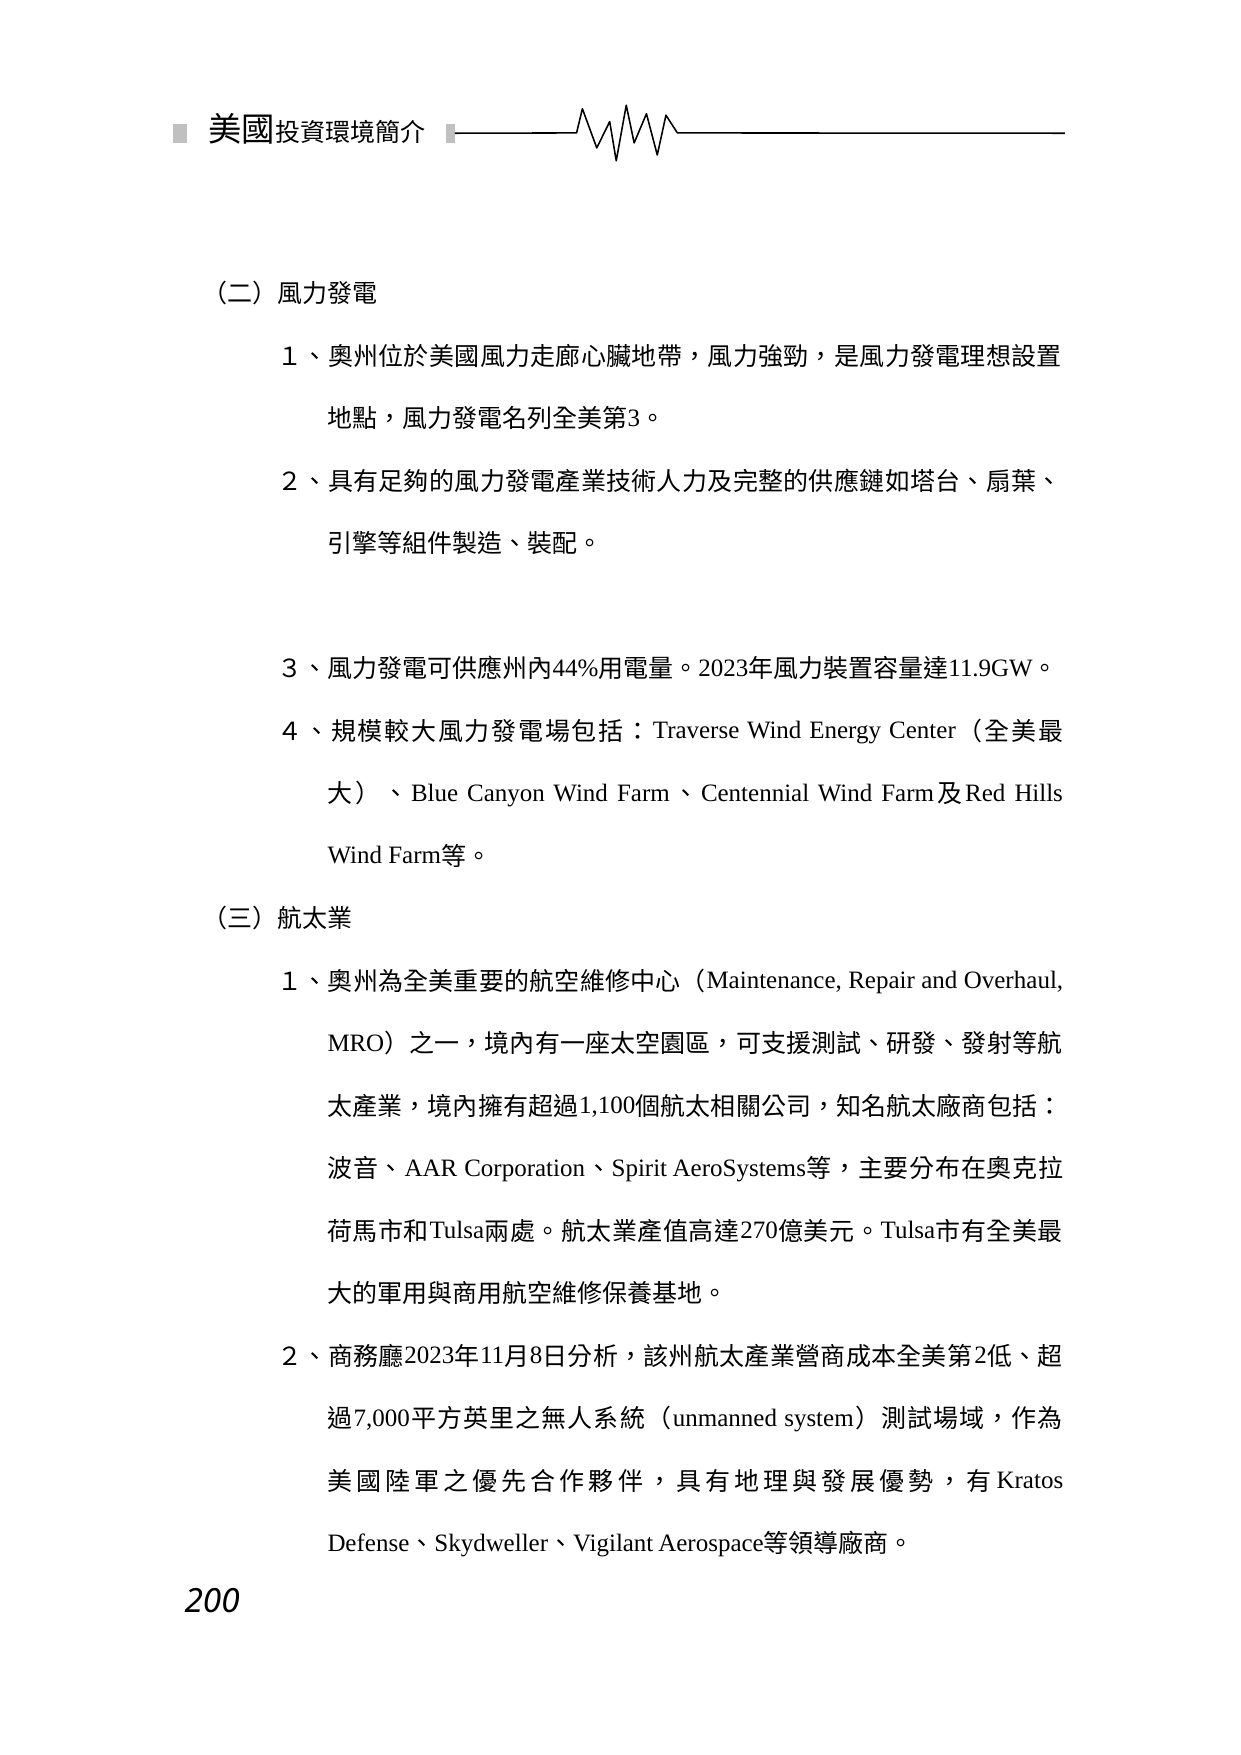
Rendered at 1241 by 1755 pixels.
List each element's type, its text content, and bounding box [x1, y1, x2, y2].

text １、奧州為全美重要的航空維修中心（Maintenance, Repair and Overhaul, MRO）之一，境內有一座太空園區，可支援測試、研發、發射等航太產業，境內擁有超過1,100個航太相關公司，知名航太廠商包括：波音、AAR Corporation、Spirit AeroSystems等，主要分布在奧克拉荷馬市和Tulsa兩處。航太業產值高達270億美元。Tulsa市有全美最大的軍用與商用航空維修保養基地。 [277, 938, 1063, 1313]
text ４、規模較大風力發電場包括：Traverse Wind Energy Center（全美最大）、Blue Canyon Wind Farm、Centennial Wind Farm及Red Hills Wind Farm等。 [277, 688, 1063, 875]
text （三）航太業 [202, 875, 1063, 938]
text ２、具有足夠的風力發電產業技術人力及完整的供應鏈如塔台、扇葉、引擎等組件製造、裝配。 [277, 438, 1063, 563]
text ２、商務廳2023年11月8日分析，該州航太產業營商成本全美第2低、超過7,000平方英里之無人系統（unmanned system）測試場域，作為美國陸軍之優先合作夥伴，具有地理與發展優勢，有Kratos Defense、Skydweller、Vigilant Aerospace等領導廠商。 [277, 1313, 1063, 1563]
text （二）風力發電 [202, 250, 1063, 313]
text ３、風力發電可供應州內44%用電量。2023年風力裝置容量達11.9GW。 [277, 625, 1063, 688]
text １、奧州位於美國風力走廊心臟地帶，風力強勁，是風力發電理想設置地點，風力發電名列全美第3。 [277, 313, 1063, 438]
